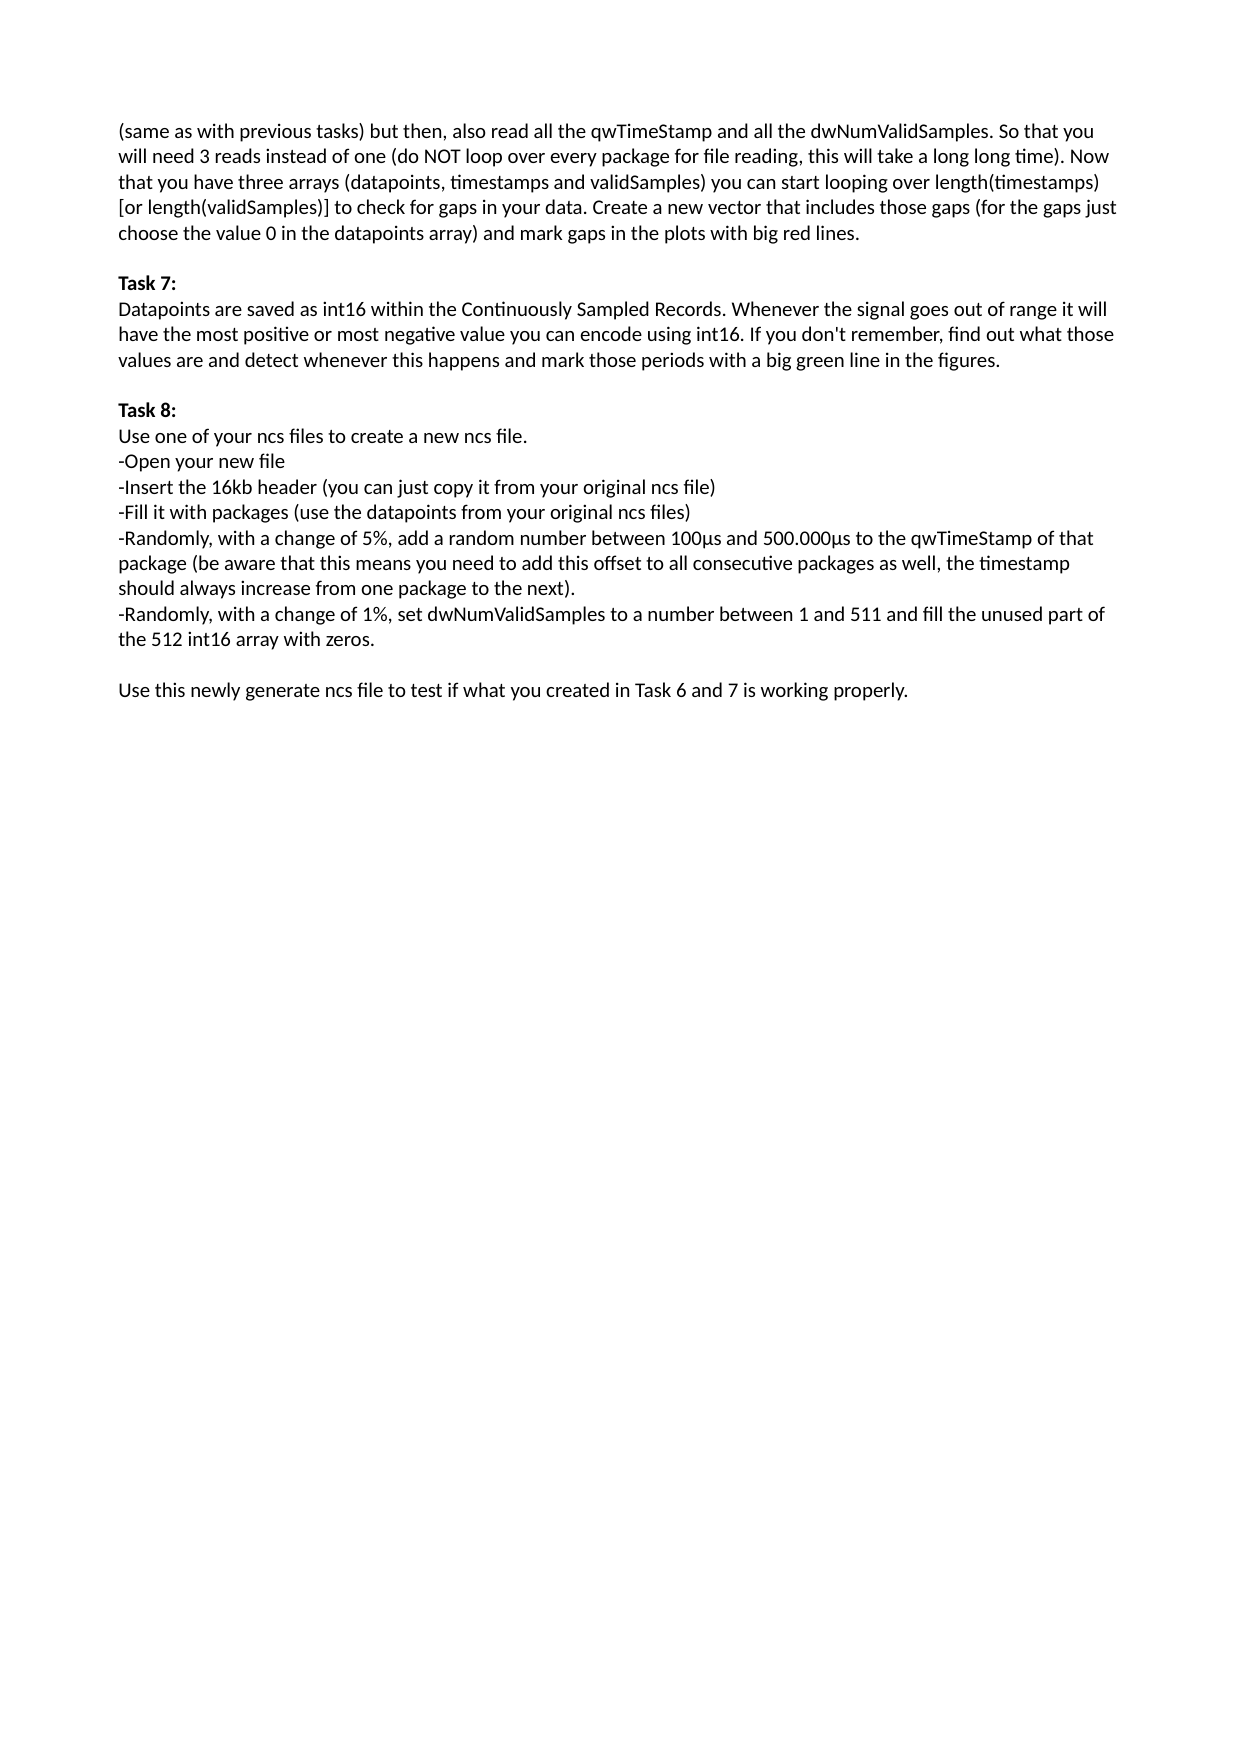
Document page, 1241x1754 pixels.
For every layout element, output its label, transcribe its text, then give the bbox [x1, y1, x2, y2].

text (same as with previous tasks) but then, also read all the qwTimeStamp and all the dwNumValidSamples. So that you will need 3 reads instead of one (do NOT loop over every package for file reading, this will take a long long time). Now that you have three arrays (datapoints, timestamps and validSamples) you can start looping over length(timestamps) [or length(validSamples)] to check for gaps in your data. Create a new vector that includes those gaps (for the gaps just choose the value 0 in the datapoints array) and mark gaps in the plots with big red lines. Task 7: Datapoints are saved as int16 within the Continuously Sampled Records. Whenever the signal goes out of range it will have the most positive or most negative value you can encode using int16. If you don't remember, find out what those values are and detect whenever this happens and mark those periods with a big green line in the figures. [118, 118, 1122, 372]
text Task 8: Use one of your ncs files to create a new ncs file. -Open your new file -Insert the 16kb header (you can just copy it from your original ncs file) -Fill it with packages (use the datapoints from your original ncs files) -Randomly, with a change of 5%, add a random number between 100µs and 500.000µs to the qwTimeStamp of that package (be aware that this means you need to add this offset to all consecutive packages as well, the timestamp should always increase from one package to the next). -Randomly, with a change of 1%, set dwNumValidSamples to a number between 1 and 511 and fill the unused part of the 512 int16 array with zeros. Use this newly generate ncs file to test if what you created in Task 6 and 7 is working properly. [118, 398, 1122, 703]
